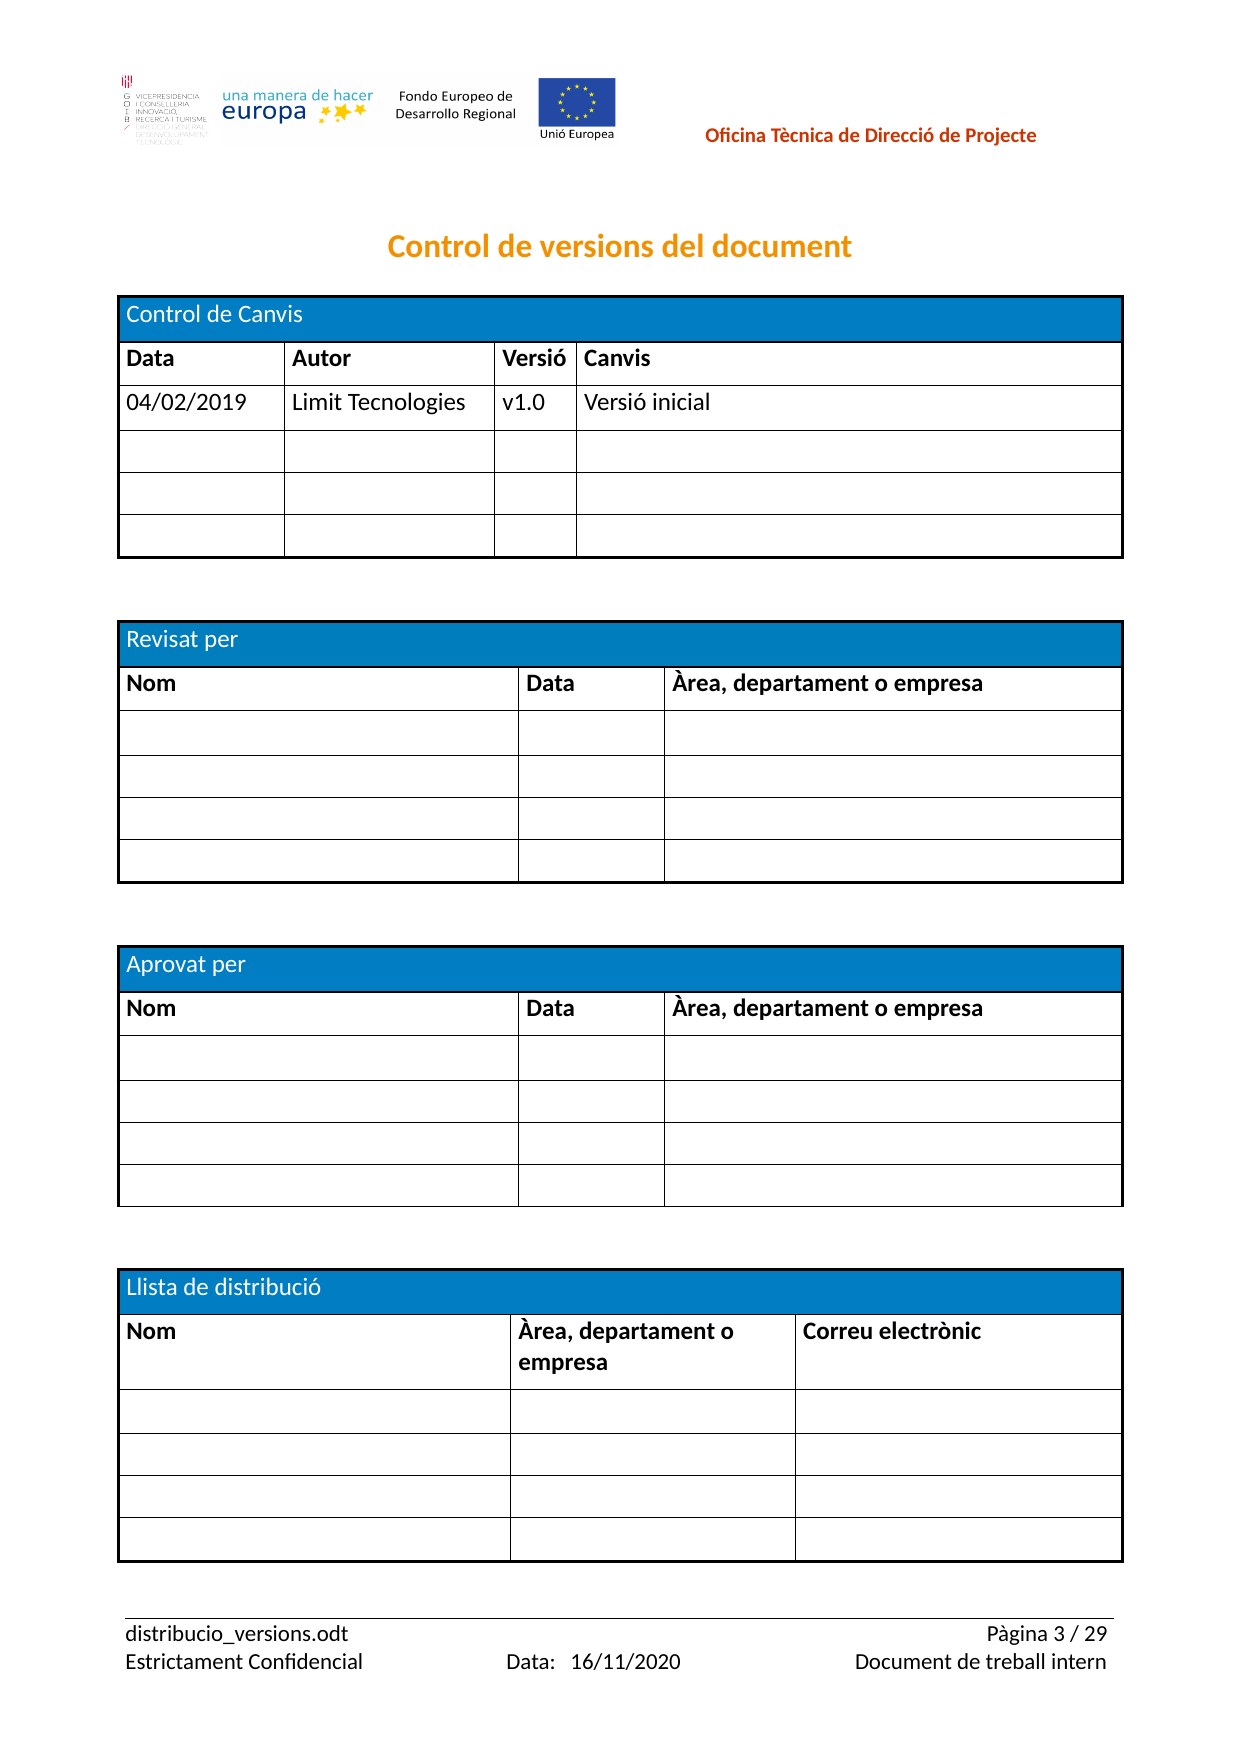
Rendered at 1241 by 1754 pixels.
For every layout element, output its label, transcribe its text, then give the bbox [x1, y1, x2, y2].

table_cell [665, 1081, 1121, 1122]
picture [118, 73, 213, 147]
table_cell [511, 1476, 795, 1517]
table_cell [495, 431, 576, 472]
table_cell [665, 1036, 1121, 1079]
table_cell [120, 1081, 518, 1122]
table_cell Correu electrònic [796, 1315, 1121, 1389]
table_cell [120, 1165, 518, 1206]
table_cell [285, 431, 494, 472]
table_cell [120, 1123, 518, 1164]
table_cell [796, 1434, 1121, 1475]
table_cell Versió [495, 343, 576, 385]
table_cell [665, 711, 1121, 754]
table_cell [665, 1165, 1121, 1206]
table_cell [495, 473, 576, 514]
table_cell Autor [285, 343, 494, 385]
table_header Control de Canvis [120, 298, 1121, 341]
table_cell [511, 1434, 795, 1475]
table_cell [796, 1476, 1121, 1517]
table_cell [796, 1390, 1121, 1433]
table_cell Àrea, departament o empresa [511, 1315, 795, 1389]
table_cell 04/02/2019 [120, 386, 284, 429]
table_cell [511, 1518, 795, 1559]
table_cell [519, 711, 664, 754]
table_cell [511, 1390, 795, 1433]
table_cell Canvis [577, 343, 1121, 385]
table_cell [120, 840, 518, 881]
table_cell [665, 756, 1121, 797]
table_cell Àrea, departament o empresa [665, 993, 1121, 1035]
table_cell Data [519, 668, 664, 710]
table_cell [120, 515, 284, 556]
table_cell [519, 840, 664, 881]
table_cell [665, 840, 1121, 881]
table_cell [577, 431, 1121, 472]
table_cell [796, 1518, 1121, 1559]
table_cell Data [120, 343, 284, 385]
table_cell [285, 473, 494, 514]
table_cell [120, 711, 518, 754]
table_cell [519, 1081, 664, 1122]
table_cell [519, 756, 664, 797]
table_cell [120, 1390, 510, 1433]
picture [219, 73, 621, 147]
table_cell [120, 1476, 510, 1517]
table_cell Limit Tecnologies [285, 386, 494, 429]
table_cell [577, 515, 1121, 556]
table_cell Versió inicial [577, 386, 1121, 429]
table_cell [120, 1518, 510, 1559]
table_cell [665, 798, 1121, 839]
table_cell [519, 798, 664, 839]
table_cell [120, 431, 284, 472]
table_cell [519, 1165, 664, 1206]
table_cell [120, 473, 284, 514]
table_cell [665, 1123, 1121, 1164]
subtitle Control de versions del document [118, 225, 1122, 266]
table_cell Data [519, 993, 664, 1035]
table_cell Nom [120, 668, 518, 710]
table_cell Àrea, departament o empresa [665, 668, 1121, 710]
table_header Revisat per [120, 623, 1121, 666]
table_cell Nom [120, 1315, 510, 1389]
table_cell [120, 1036, 518, 1079]
table_cell [519, 1123, 664, 1164]
table_cell [285, 515, 494, 556]
table_cell [495, 515, 576, 556]
table_cell [577, 473, 1121, 514]
table_header Aprovat per [120, 948, 1121, 991]
table_cell [120, 798, 518, 839]
table_cell v1.0 [495, 386, 576, 429]
table_header Llista de distribució [120, 1271, 1121, 1314]
table_cell [120, 1434, 510, 1475]
table_cell Nom [120, 993, 518, 1035]
table_cell [120, 756, 518, 797]
table_cell [519, 1036, 664, 1079]
